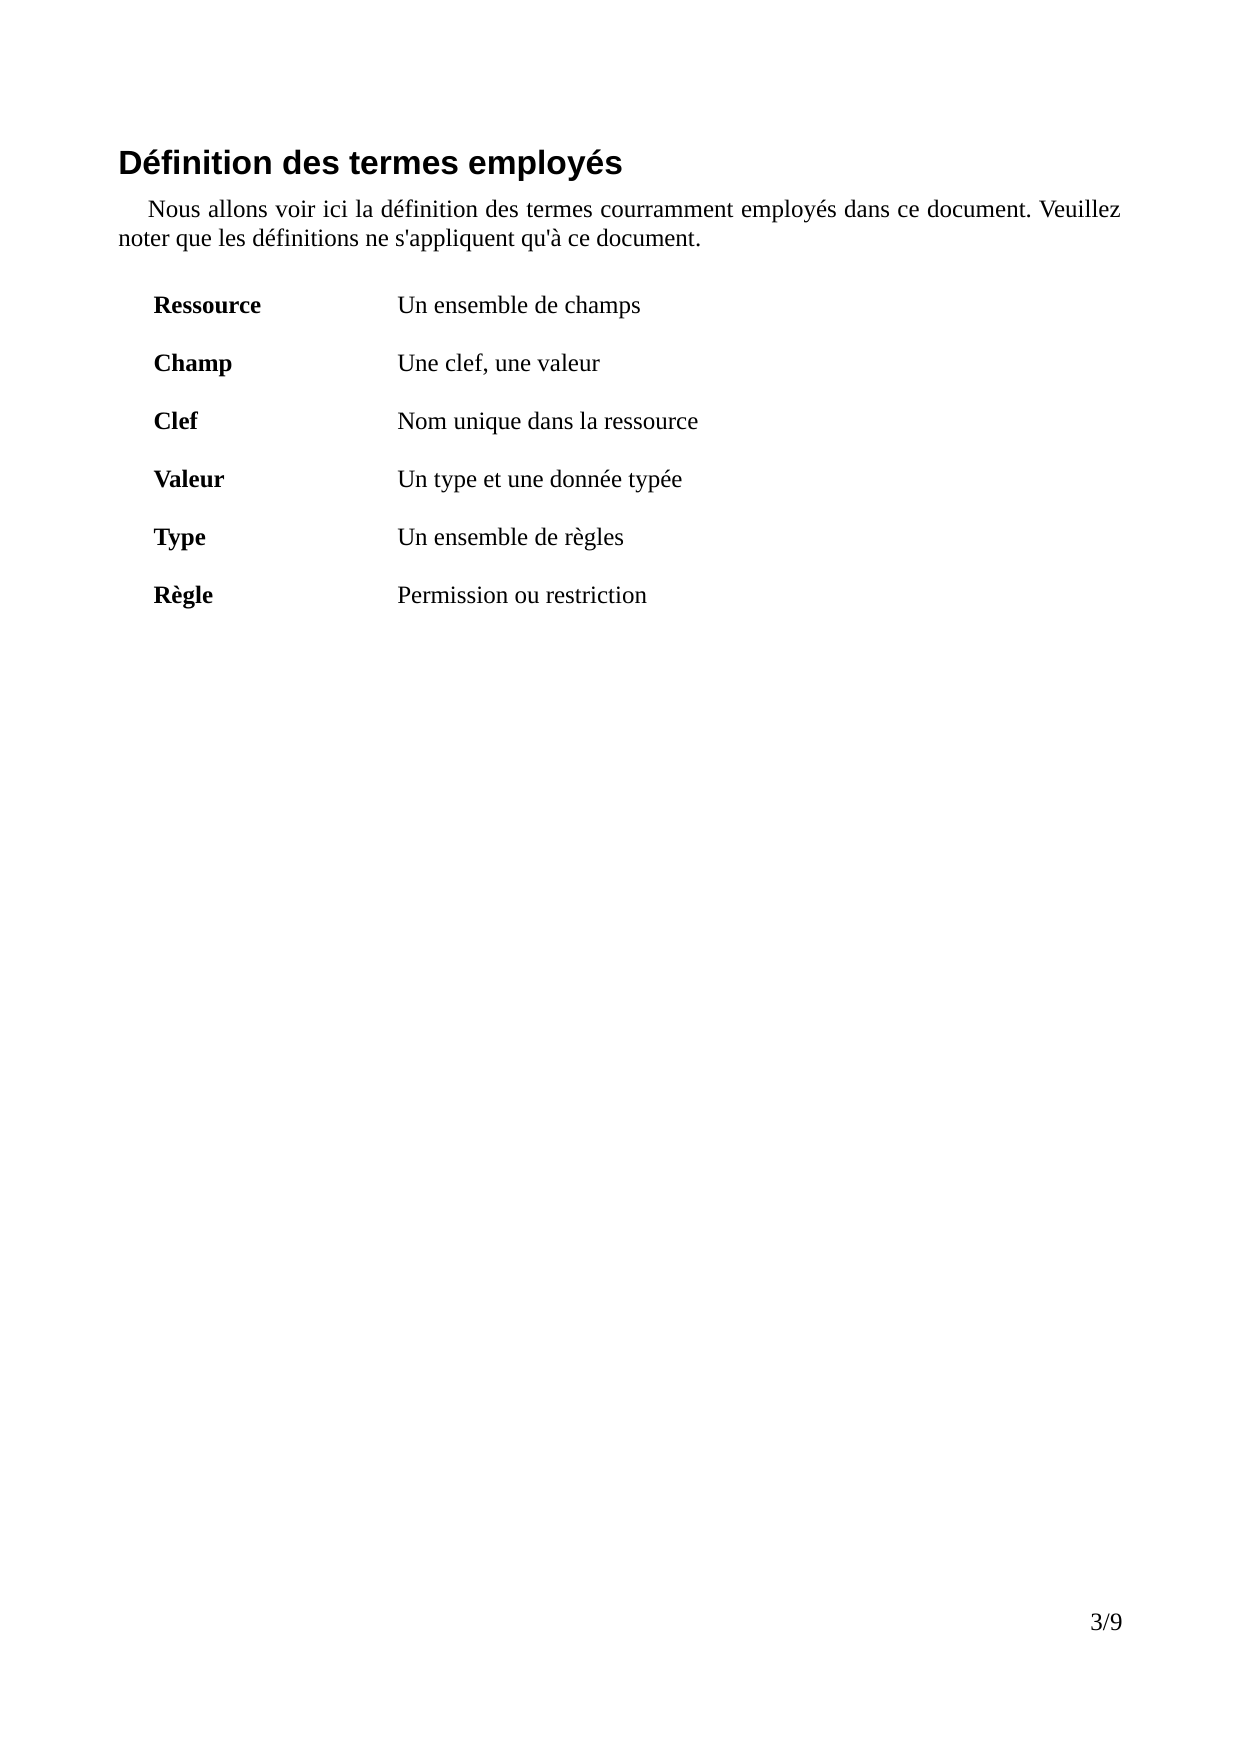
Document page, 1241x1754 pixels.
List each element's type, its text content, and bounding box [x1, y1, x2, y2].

table_cell Nom unique dans la ressource [362, 392, 1123, 450]
text Nous allons voir ici la définition des termes courramment employés dans ce document. Veuillez noter que les définitions ne s'appliquent qu'à ce document. [118, 194, 1122, 252]
table_cell Permission ou restriction [362, 566, 1123, 623]
subtitle Définition des termes employés [118, 143, 1122, 182]
table_cell Type [118, 508, 362, 566]
table_cell Une clef, une valeur [362, 334, 1123, 392]
table_cell Un type et une donnée typée [362, 450, 1123, 508]
table_cell Règle [118, 566, 362, 623]
table_cell Un ensemble de règles [362, 508, 1123, 566]
table_cell Valeur [118, 450, 362, 508]
table_header Un ensemble de champs [362, 276, 1123, 334]
table_header Ressource [118, 276, 362, 334]
table_cell Champ [118, 334, 362, 392]
table_cell Clef [118, 392, 362, 450]
